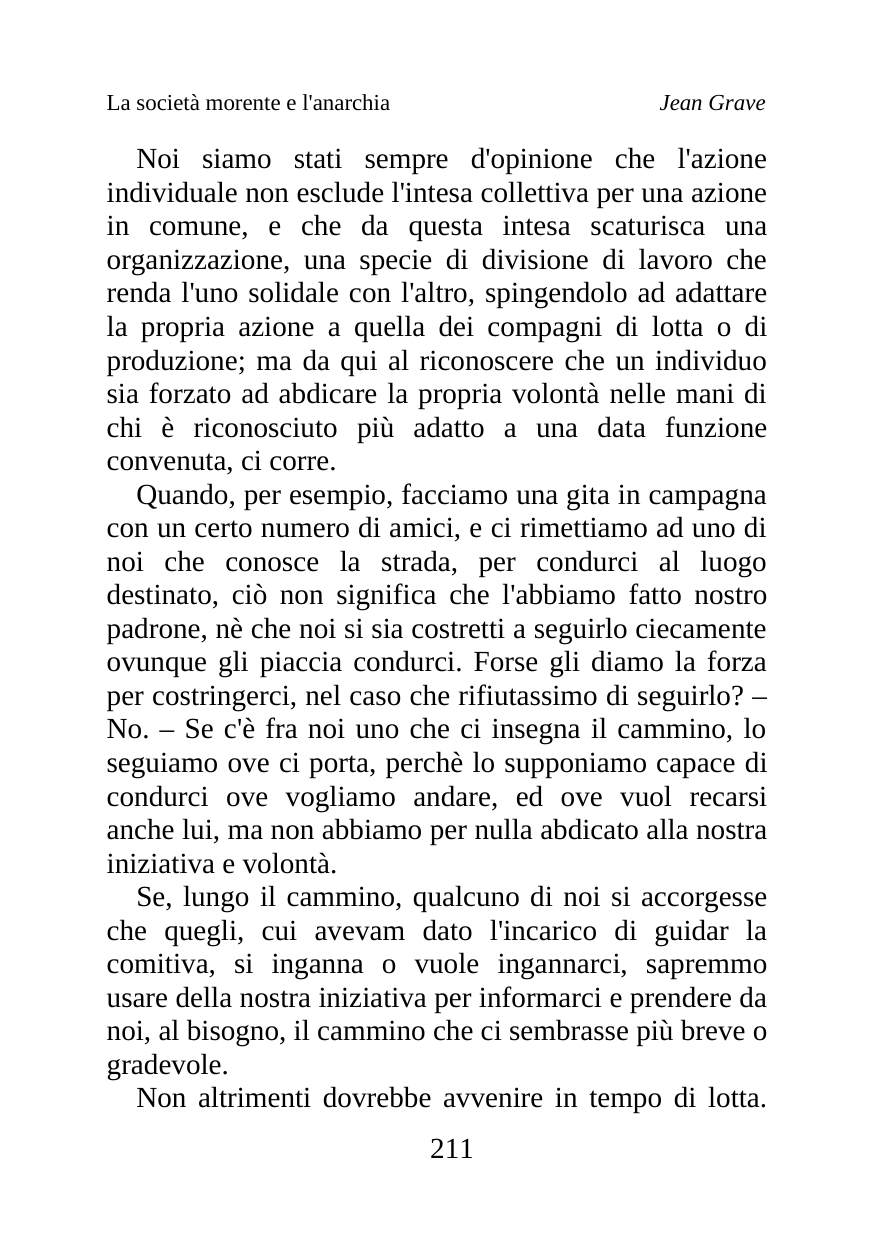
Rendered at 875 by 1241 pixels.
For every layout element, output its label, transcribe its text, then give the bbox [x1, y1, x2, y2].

text Non altrimenti dovrebbe avvenire in tempo di lotta. [106, 1081, 768, 1114]
text Se, lungo il cammino, qualcuno di noi si accorgesse che quegli, cui avevam dato l'incarico di guidar la comitiva, si inganna o vuole ingannarci, sapremmo usare della nostra iniziativa per informarci e prendere da noi, al bisogno, il cammino che ci sembrasse più breve o gradevole. [106, 879, 768, 1081]
text Noi siamo stati sempre d'opinione che l'azione individuale non esclude l'intesa collettiva per una azione in comune, e che da questa intesa scaturisca una organizzazione, una specie di divisione di lavoro che renda l'uno solidale con l'altro, spingendolo ad adattare la propria azione a quella dei compagni di lotta o di produzione; ma da qui al riconoscere che un individuo sia forzato ad abdicare la propria volontà nelle mani di chi è riconosciuto più adatto a una data funzione convenuta, ci corre. [106, 141, 768, 477]
text Quando, per esempio, facciamo una gita in campagna con un certo numero di amici, e ci rimettiamo ad uno di noi che conosce la strada, per condurci al luogo destinato, ciò non significa che l'abbiamo fatto nostro padrone, nè che noi si sia costretti a seguirlo ciecamente ovunque gli piaccia condurci. Forse gli diamo la forza per costringerci, nel caso che rifiutassimo di seguirlo? – No. – Se c'è fra noi uno che ci insegna il cammino, lo seguiamo ove ci porta, perchè lo supponiamo capace di condurci ove vogliamo andare, ed ove vuol recarsi anche lui, ma non abbiamo per nulla abdicato alla nostra iniziativa e volontà. [106, 477, 768, 879]
